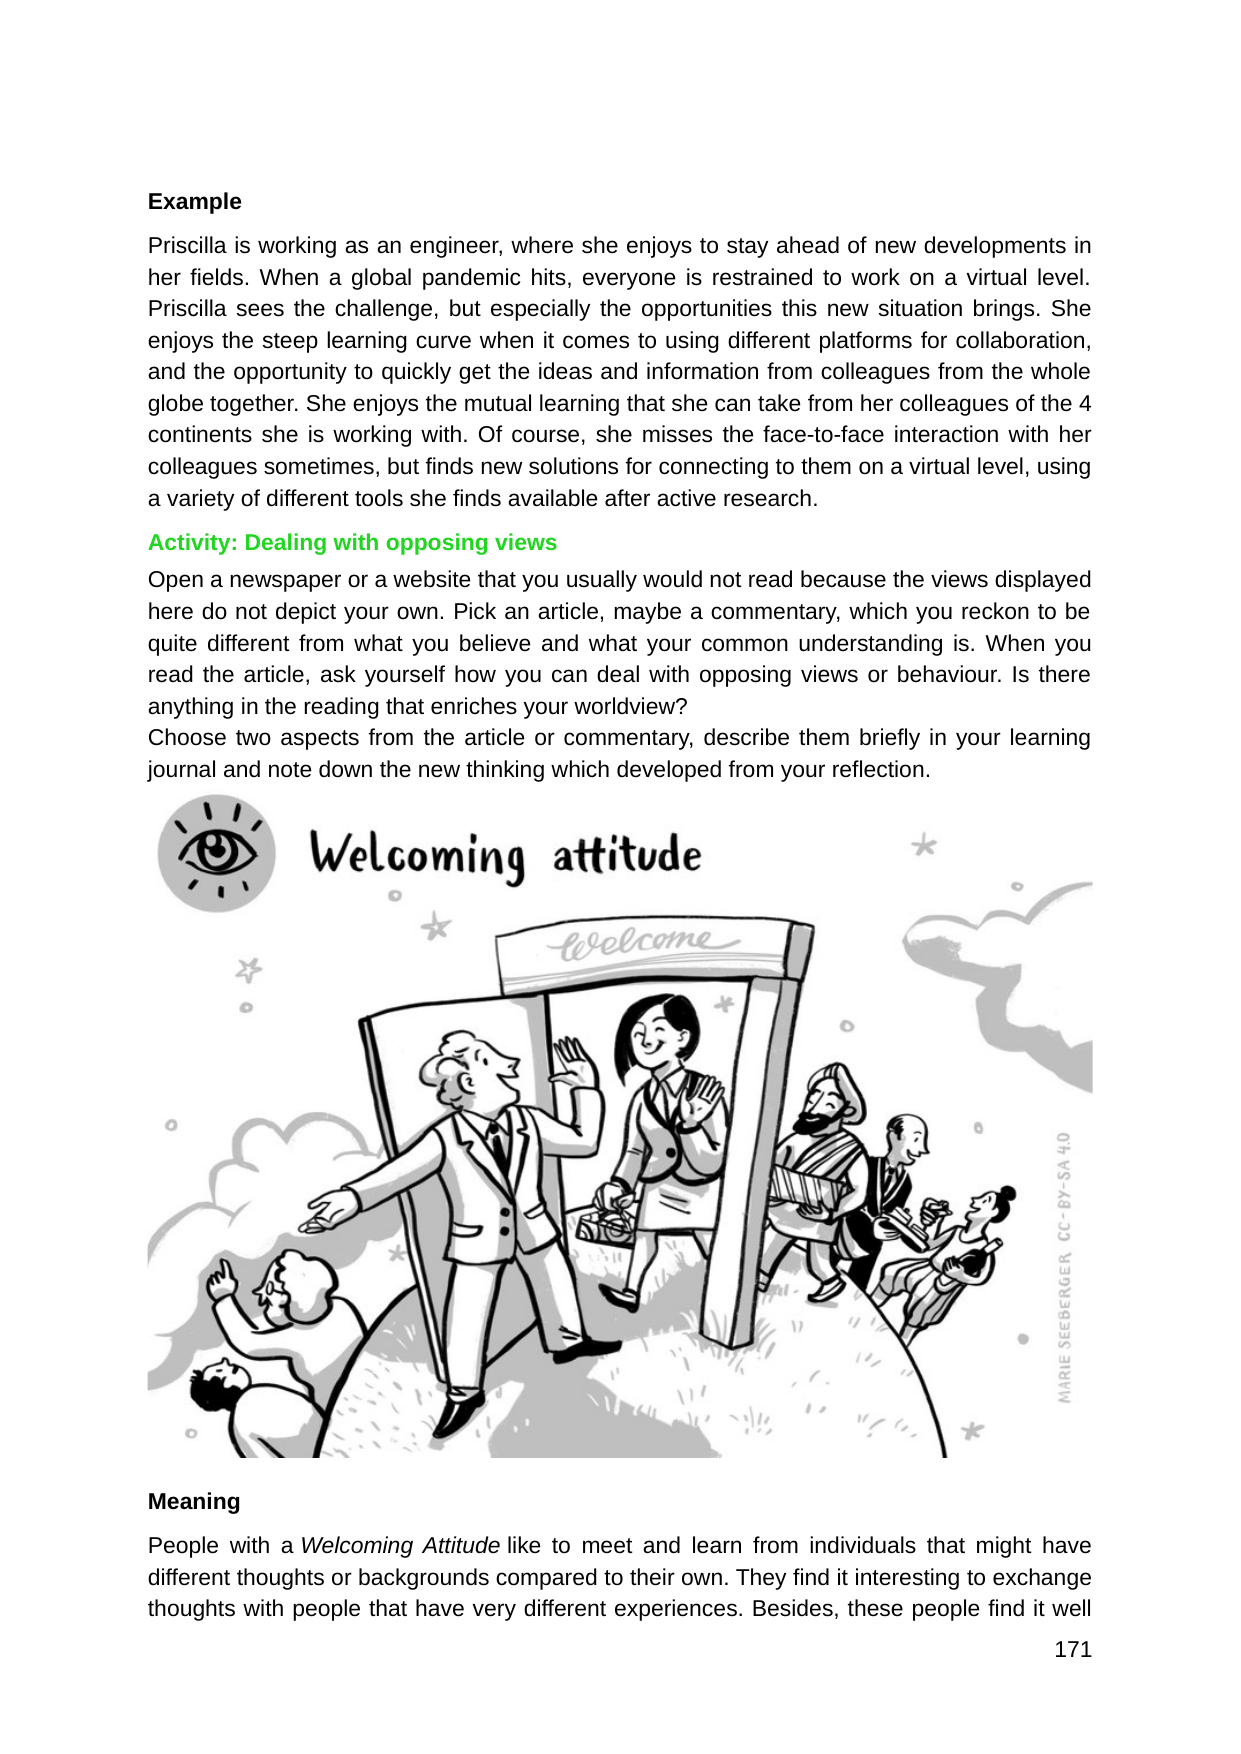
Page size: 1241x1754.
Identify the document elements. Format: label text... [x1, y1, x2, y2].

text Open a newspaper or a website that you usually would not read because the views displayed here do not depict your own. Pick an article, maybe a commentary, which you reckon to be quite different from what you believe and what your common understanding is. When you read the article, ask yourself how you can deal with opposing views or behaviour. Is there anything in the reading that enriches your worldview? [148, 566, 1092, 719]
text People with a Welcoming Attitude like to meet and learn from individuals that might have different thoughts or backgrounds compared to their own. They find it interesting to exchange thoughts with people that have very different experiences. Besides, these people find it well [148, 1532, 1092, 1622]
text Priscilla is working as an engineer, where she enjoys to stay ahead of new developments in her fields. When a global pandemic hits, everyone is restrained to work on a virtual level. Priscilla sees the challenge, but especially the opportunities this new situation brings. She enjoys the steep learning curve when it comes to using different platforms for collaboration, and the opportunity to quickly get the ideas and information from colleagues from the whole globe together. She enjoys the mutual learning that she can take from her colleagues of the 4 continents she is working with. Of course, she misses the face-to-face interaction with her colleagues sometimes, but finds new solutions for connecting to them on a virtual level, using a variety of different tools she finds available after active research. [148, 232, 1092, 511]
text Choose two aspects from the article or commentary, describe them briefly in your learning journal and note down the new thinking which developed from your reflection. [148, 724, 1092, 782]
subtitle Activity: Dealing with opposing views [148, 528, 1092, 555]
subtitle Meaning [148, 1488, 1092, 1514]
subtitle Example [148, 188, 1092, 214]
